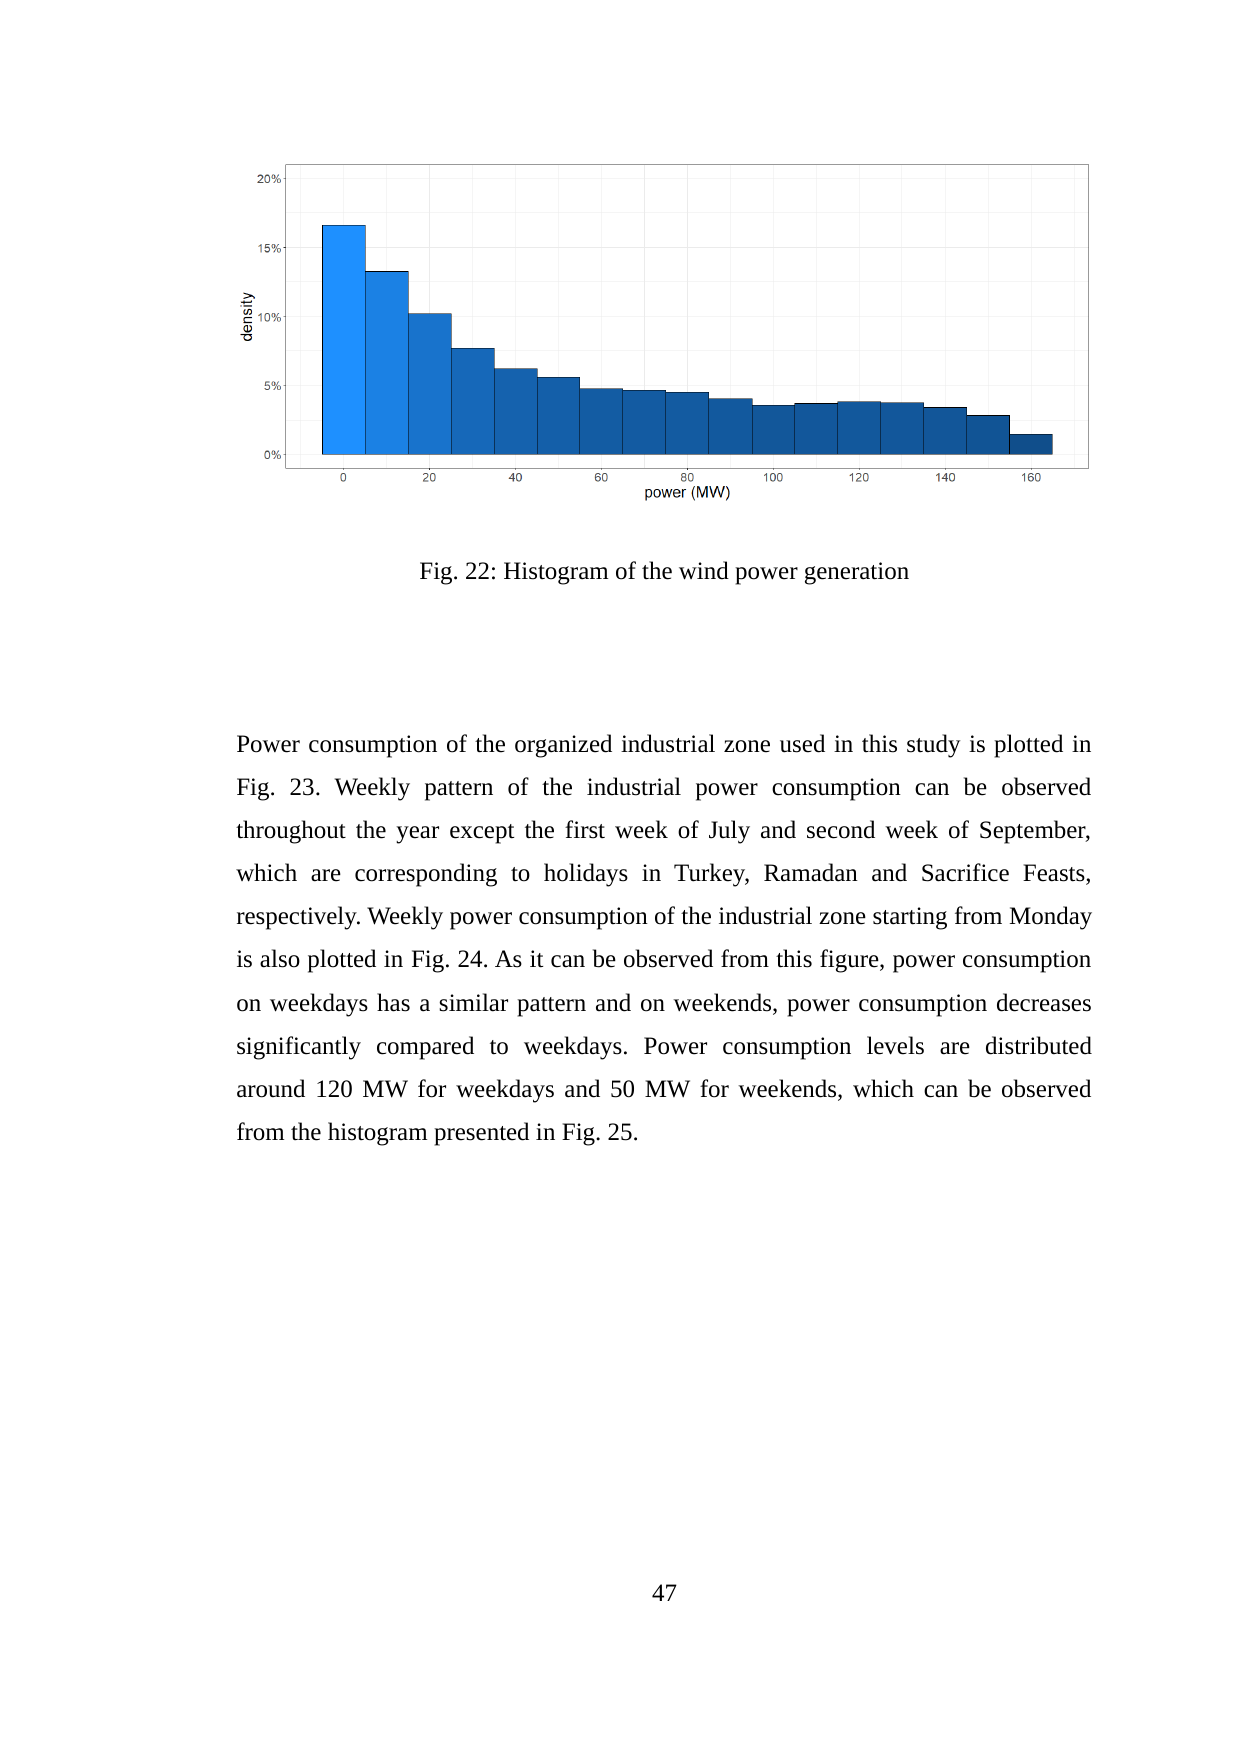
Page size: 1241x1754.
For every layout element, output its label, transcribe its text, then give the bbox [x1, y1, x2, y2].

text Power consumption of the organized industrial zone used in this study is plotted in Fig. 23. Weekly pattern of the industrial power consumption can be observed throughout the year except the first week of July and second week of September, which are corresponding to holidays in Turkey, Ramadan and Sacrifice Feasts, respectively. Weekly power consumption of the industrial zone starting from Monday is also plotted in Fig. 24. As it can be observed from this figure, power consumption on weekdays has a similar pattern and on weekends, power consumption decreases significantly compared to weekdays. Power consumption levels are distributed around 120 MW for weekdays and 50 MW for weekends, which can be observed from the histogram presented in Fig. 25. [236, 729, 1093, 1146]
picture [236, 160, 1093, 503]
text Fig. 22: Histogram of the wind power generation [236, 556, 1093, 585]
